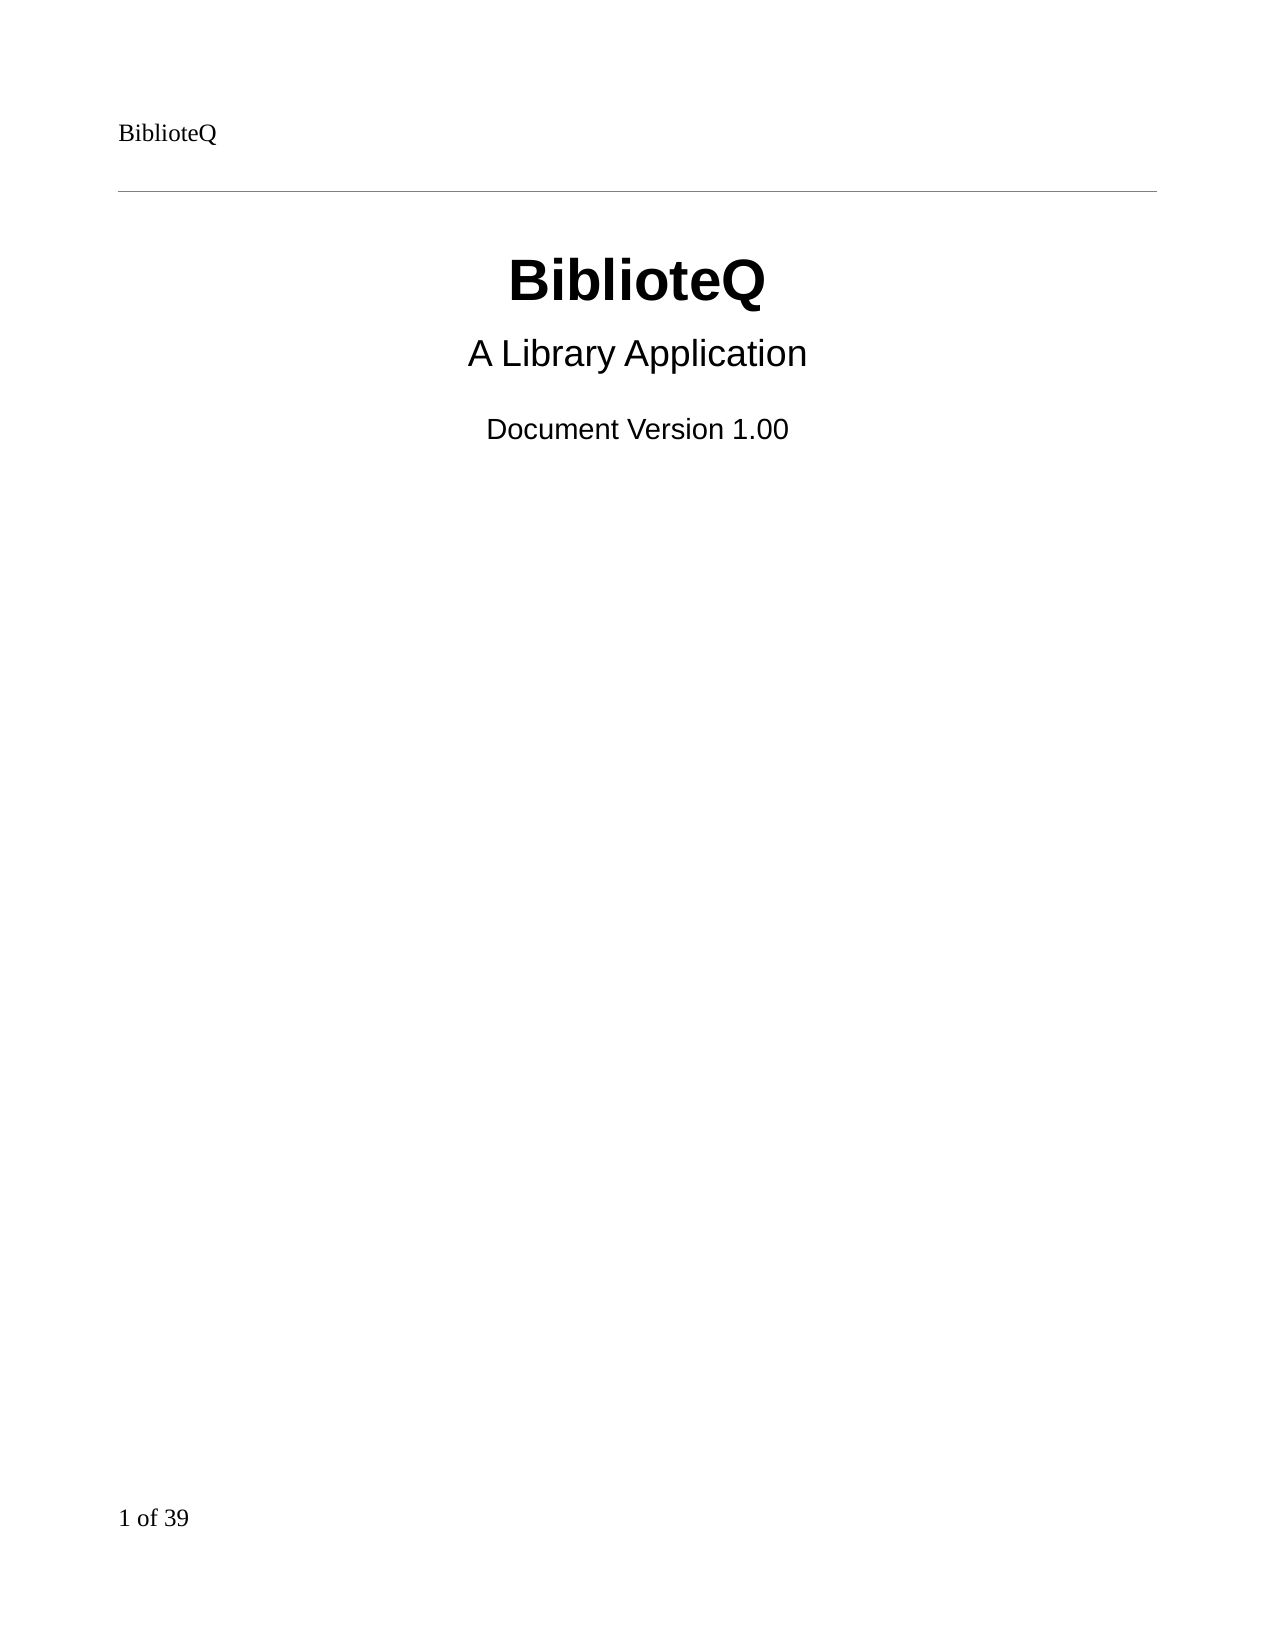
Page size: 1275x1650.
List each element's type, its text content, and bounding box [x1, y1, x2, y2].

subtitle A Library Application [118, 331, 1157, 374]
subtitle Document Version 1.00 [118, 412, 1157, 446]
title BiblioteQ [118, 246, 1157, 313]
